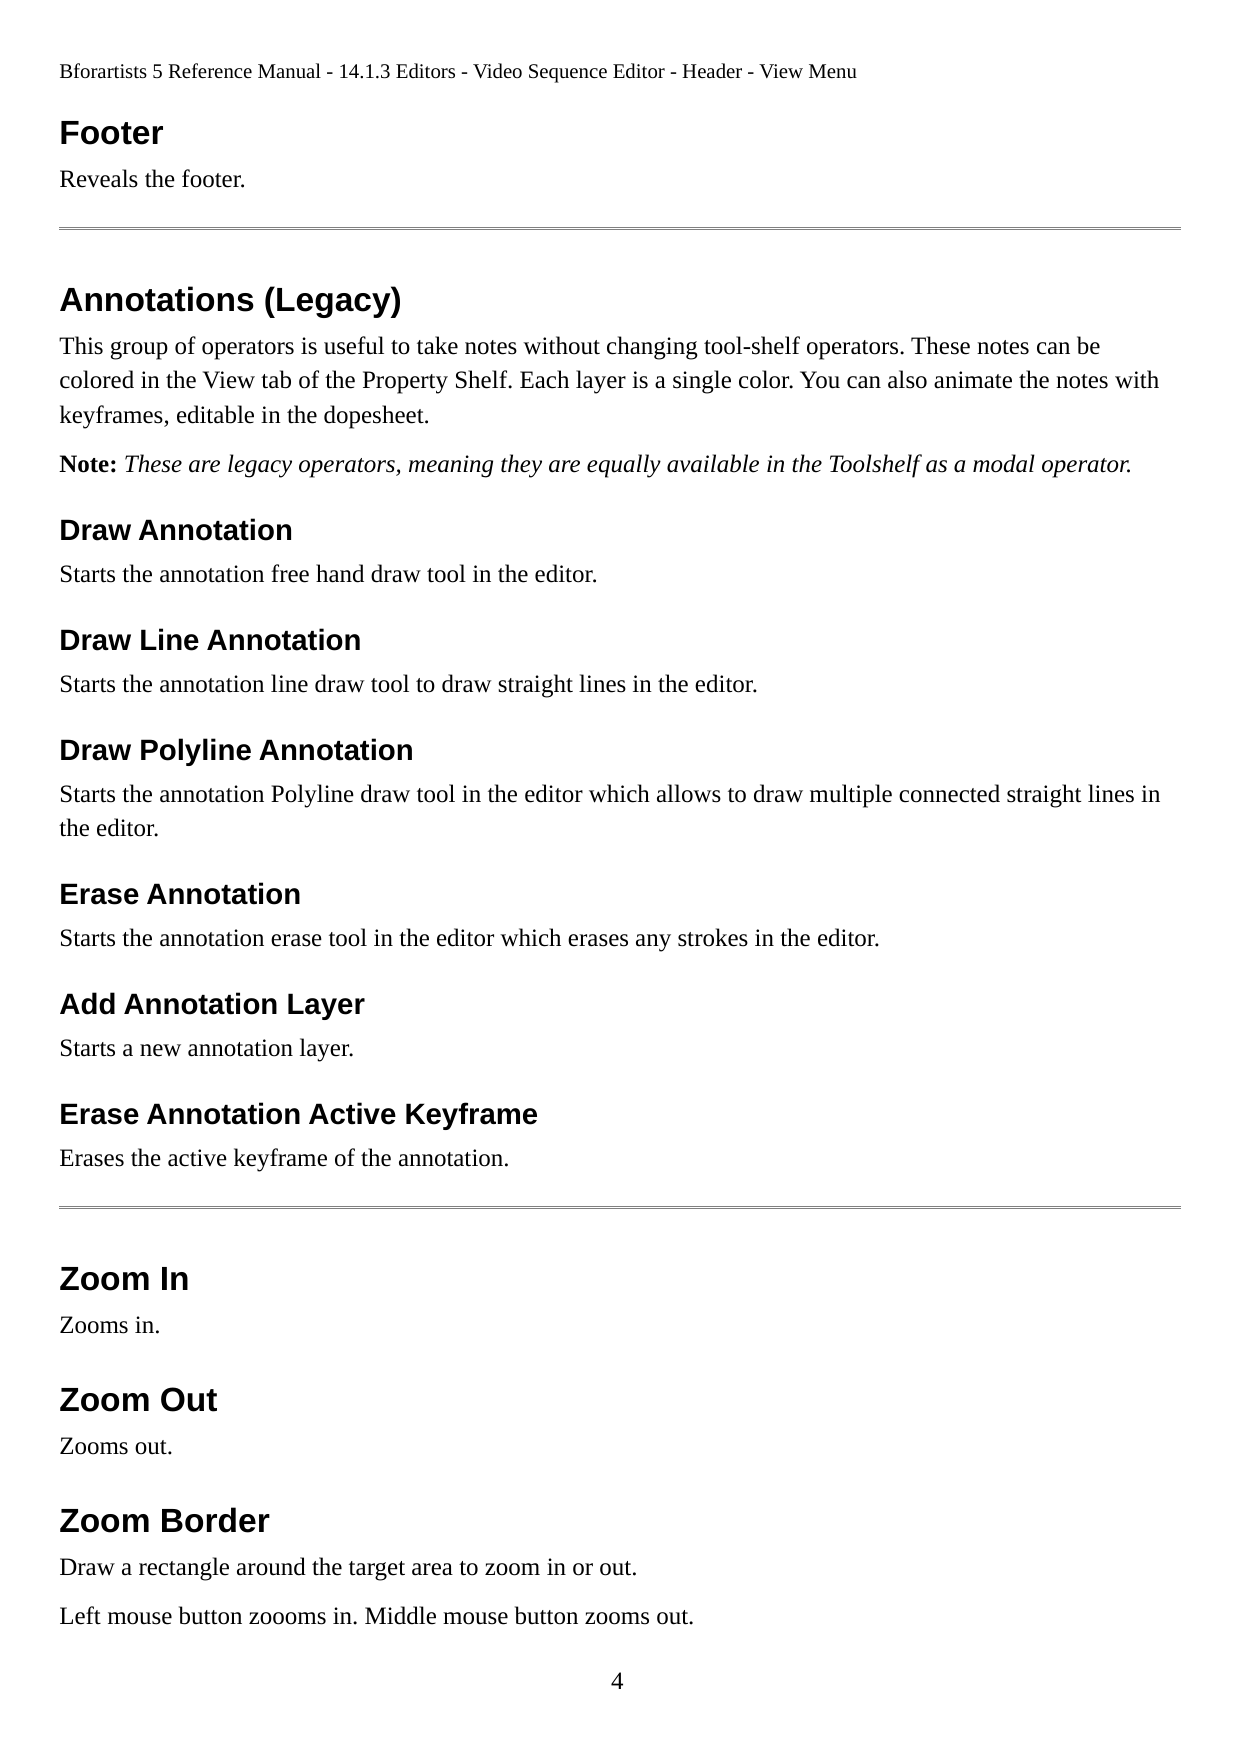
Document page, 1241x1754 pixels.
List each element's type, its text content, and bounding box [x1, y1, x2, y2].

text Starts the annotation erase tool in the editor which erases any strokes in the editor. [59, 923, 1181, 952]
subtitle Draw Line Annotation [59, 622, 1181, 656]
subtitle Zoom Border [59, 1501, 1181, 1539]
text Starts the annotation Polyline draw tool in the editor which allows to draw multiple connected straight lines in the editor. [59, 779, 1181, 842]
text Left mouse button zoooms in. Middle mouse button zooms out. [59, 1601, 1181, 1630]
text Starts the annotation line draw tool to draw straight lines in the editor. [59, 669, 1181, 697]
text Note: These are legacy operators, meaning they are equally available in the Toolshelf as a modal operator. [59, 449, 1181, 478]
subtitle Annotations (Legacy) [59, 280, 1181, 318]
subtitle Zoom Out [59, 1380, 1181, 1418]
subtitle Footer [59, 113, 1181, 151]
subtitle Zoom In [59, 1259, 1181, 1297]
text Reveals the footer. [59, 164, 1181, 192]
subtitle Add Annotation Layer [59, 987, 1181, 1020]
text Starts the annotation free hand draw tool in the editor. [59, 559, 1181, 588]
subtitle Erase Annotation Active Keyframe [59, 1097, 1181, 1130]
text Zooms out. [59, 1431, 1181, 1460]
subtitle Erase Annotation [59, 877, 1181, 911]
text Draw a rectangle around the target area to zoom in or out. [59, 1552, 1181, 1581]
text Zooms in. [59, 1310, 1181, 1339]
text Erases the active keyframe of the annotation. [59, 1143, 1181, 1172]
subtitle Draw Polyline Annotation [59, 732, 1181, 766]
text Starts a new annotation layer. [59, 1033, 1181, 1062]
subtitle Draw Annotation [59, 513, 1181, 546]
text This group of operators is useful to take notes without changing tool-shelf operators. These notes can be colored in the View tab of the Property Shelf. Each layer is a single color. You can also animate the notes with keyframes, editable in the dopesheet. [59, 331, 1181, 429]
